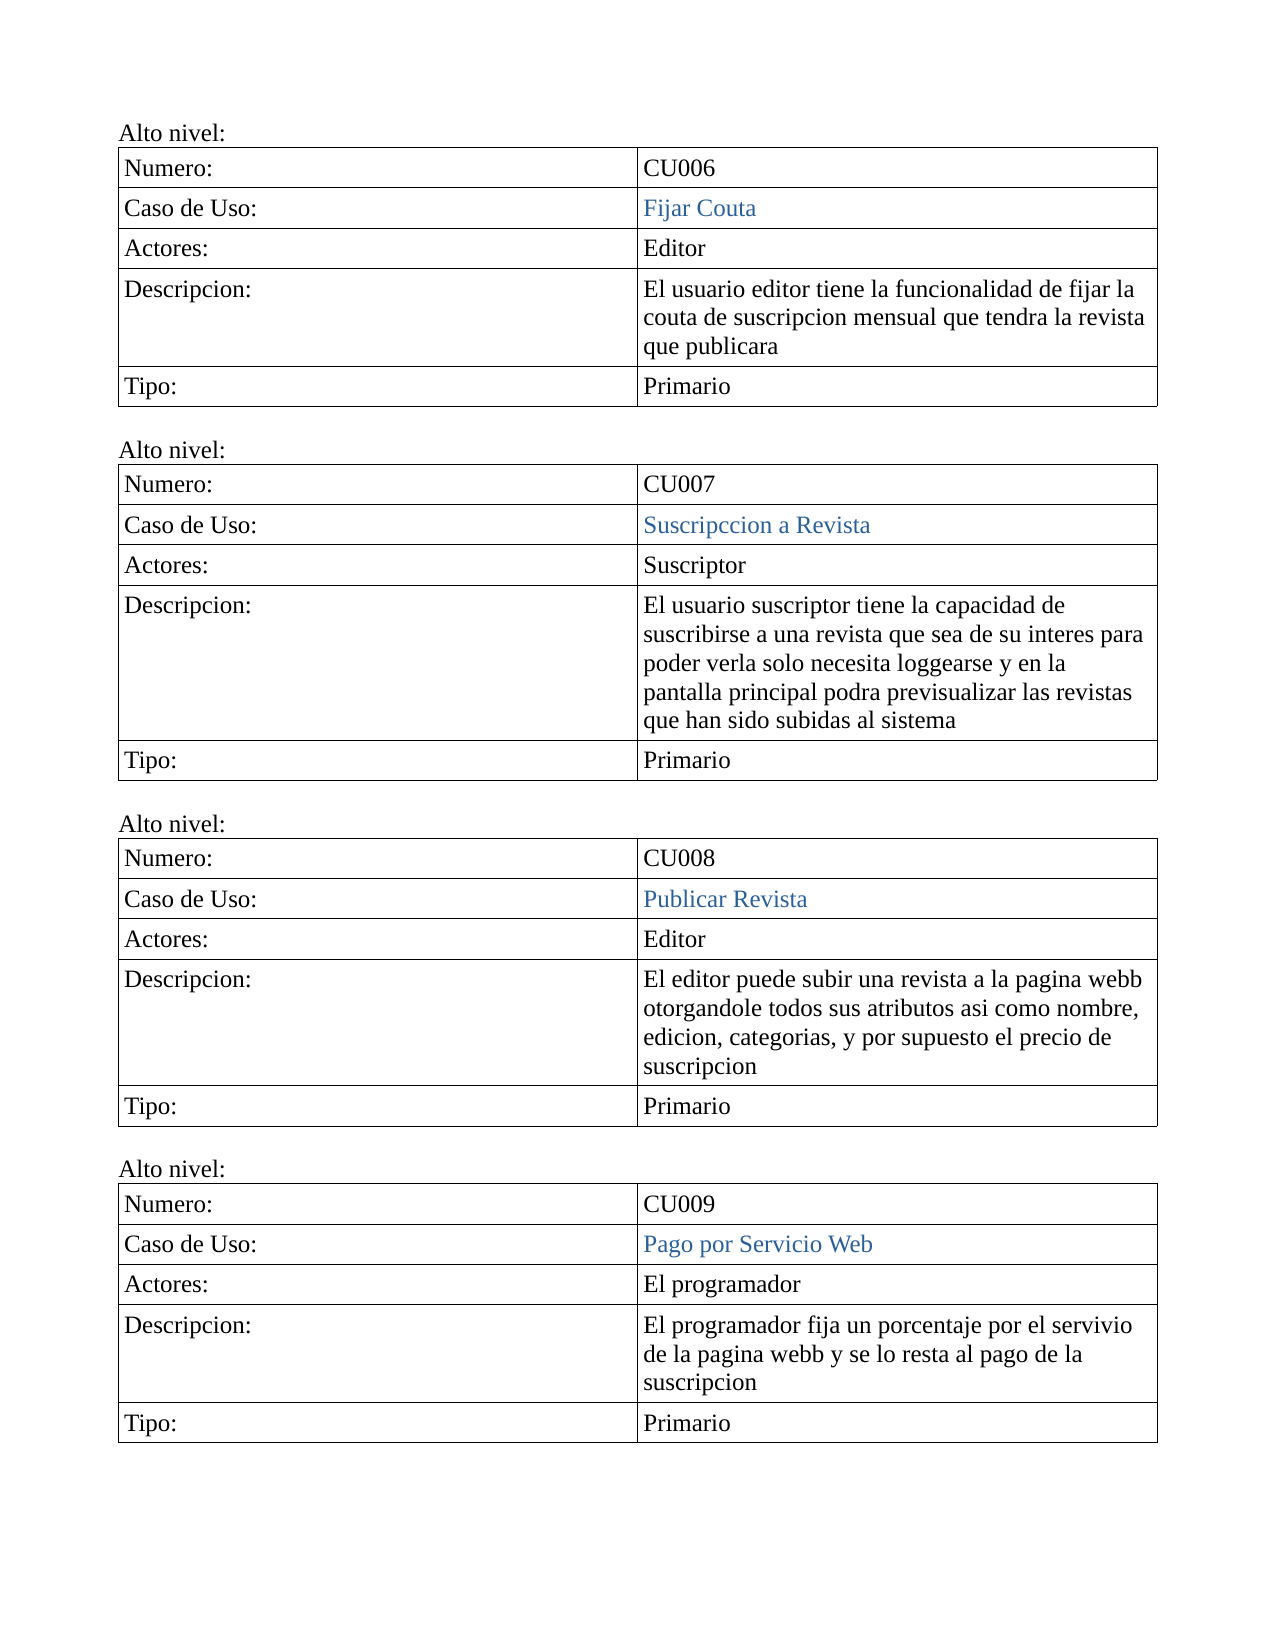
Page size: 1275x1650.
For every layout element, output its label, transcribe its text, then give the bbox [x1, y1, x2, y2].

text Alto nivel: [118, 1154, 1157, 1183]
table_cell Tipo: [119, 1403, 637, 1442]
table_cell El editor puede subir una revista a la pagina webb otorgandole todos sus atributos asi como nombre, edicion, categorias, y por supuesto el precio de suscripcion [638, 960, 1157, 1085]
table_cell Descripcion: [119, 586, 637, 740]
table_header Numero: [119, 465, 637, 504]
text Alto nivel: [118, 435, 1157, 463]
table_header CU007 [638, 465, 1157, 504]
table_cell Primario [638, 1403, 1157, 1442]
table_cell Tipo: [119, 741, 637, 780]
table_cell Descripcion: [119, 269, 637, 366]
table_cell El usuario suscriptor tiene la capacidad de suscribirse a una revista que sea de su interes para poder verla solo necesita loggearse y en la pantalla principal podra previsualizar las revistas que han sido subidas al sistema [638, 586, 1157, 740]
table_cell Primario [638, 1086, 1157, 1126]
table_header CU008 [638, 839, 1157, 878]
table_cell Actores: [119, 1265, 637, 1304]
table_cell El programador fija un porcentaje por el servivio de la pagina webb y se lo resta al pago de la suscripcion [638, 1305, 1157, 1402]
table_cell Actores: [119, 229, 637, 268]
table_cell Editor [638, 229, 1157, 268]
table_cell Pago por Servicio Web [638, 1225, 1157, 1264]
table_cell Caso de Uso: [119, 188, 637, 227]
table_cell Primario [638, 367, 1157, 406]
table_cell Suscripccion a Revista [638, 505, 1157, 544]
table_header CU006 [638, 148, 1157, 187]
table_cell Tipo: [119, 367, 637, 406]
table_cell Caso de Uso: [119, 879, 637, 918]
table_cell Actores: [119, 545, 637, 584]
table_header Numero: [119, 839, 637, 878]
table_cell Actores: [119, 919, 637, 959]
table_header Numero: [119, 148, 637, 187]
table_header CU009 [638, 1184, 1157, 1223]
table_cell Descripcion: [119, 960, 637, 1085]
table_cell Tipo: [119, 1086, 637, 1126]
table_cell Editor [638, 919, 1157, 959]
table_cell Descripcion: [119, 1305, 637, 1402]
table_cell El usuario editor tiene la funcionalidad de fijar la couta de suscripcion mensual que tendra la revista que publicara [638, 269, 1157, 366]
text Alto nivel: [118, 809, 1157, 838]
table_cell Suscriptor [638, 545, 1157, 584]
table_cell Caso de Uso: [119, 1225, 637, 1264]
table_cell Fijar Couta [638, 188, 1157, 227]
table_cell Caso de Uso: [119, 505, 637, 544]
table_cell Publicar Revista [638, 879, 1157, 918]
table_cell Primario [638, 741, 1157, 780]
table_header Numero: [119, 1184, 637, 1223]
table_cell El programador [638, 1265, 1157, 1304]
text Alto nivel: [118, 118, 1157, 147]
